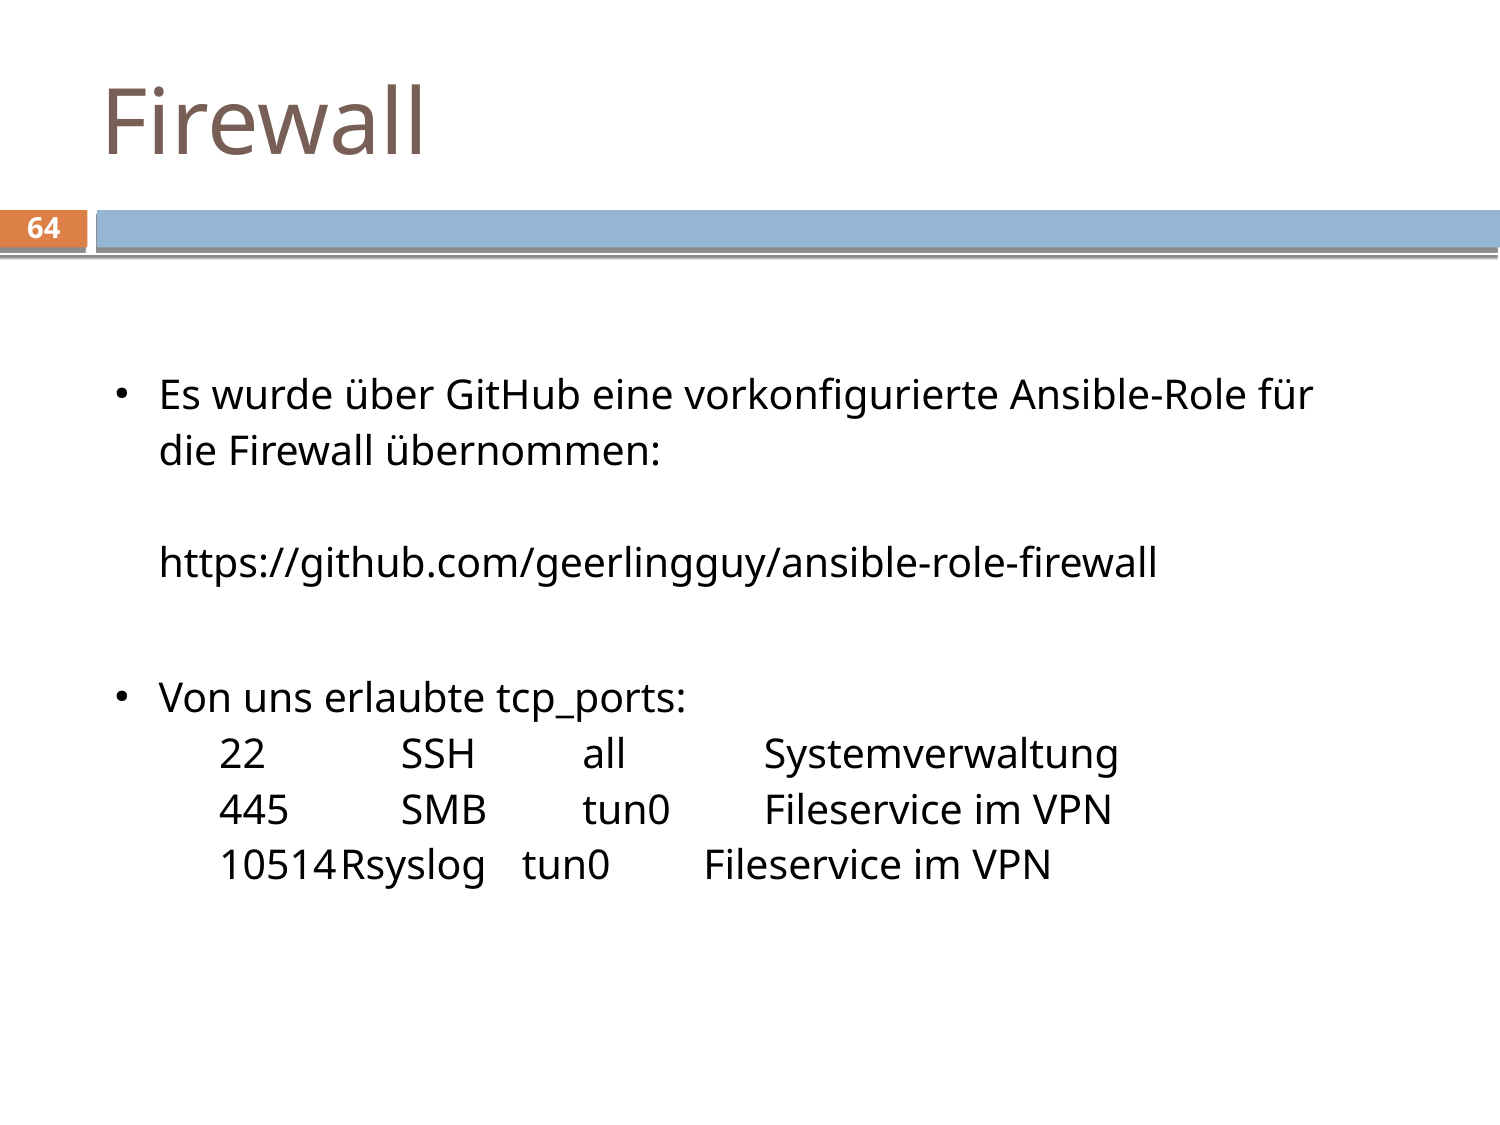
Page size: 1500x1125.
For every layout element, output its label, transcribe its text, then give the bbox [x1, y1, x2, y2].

list Es wurde über GitHub eine vorkonfigurierte Ansible-Role für die Firewall übernommen: https://github.com/geerlingguy/ansible-role-firewall Von uns erlaubte tcp_ports: 22 SSH all Systemverwaltung 445 SMB tun0 Fileservice im VPN 10514 Rsyslog tun0 Fileservice im VPN [100, 286, 1359, 1024]
title Firewall [100, 11, 1500, 226]
